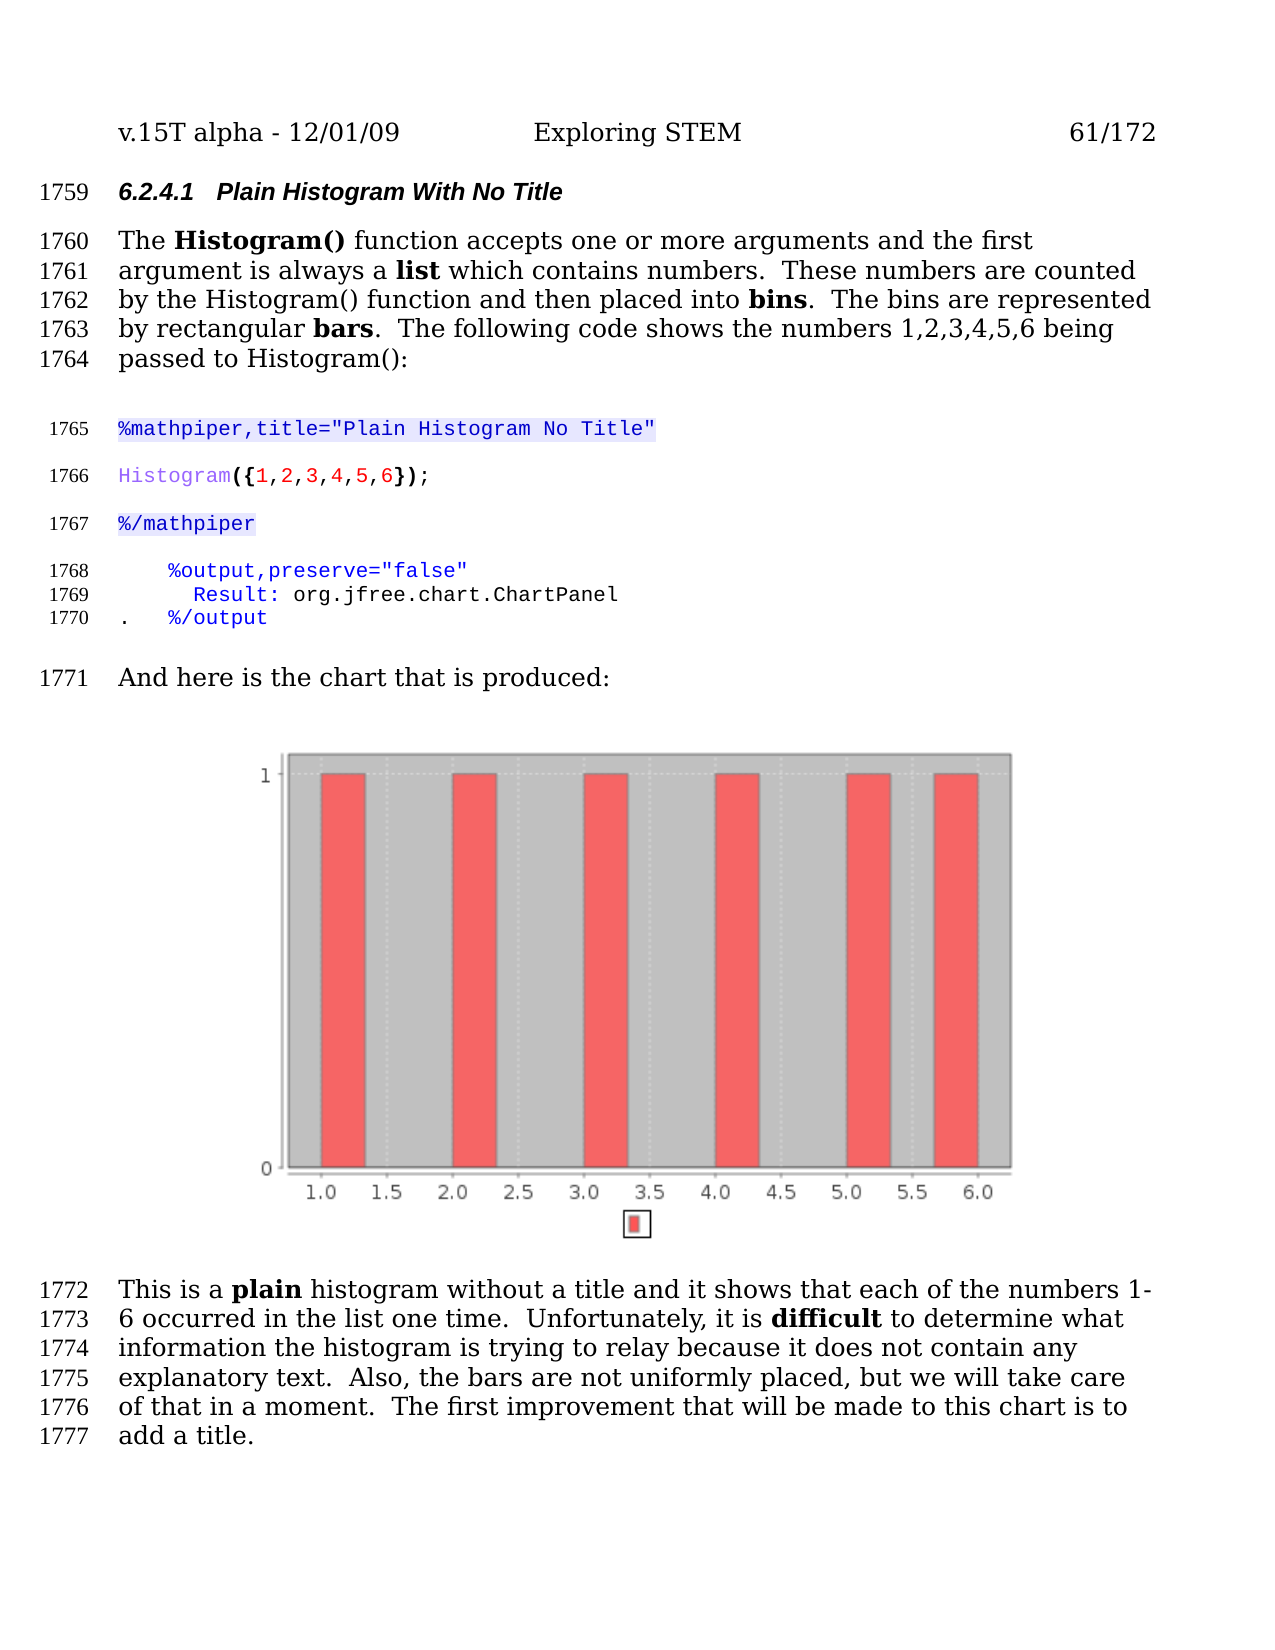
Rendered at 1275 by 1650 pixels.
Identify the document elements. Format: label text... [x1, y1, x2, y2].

text %output,preserve="false" [118, 560, 1157, 584]
picture [245, 743, 1030, 1240]
text The Histogram() function accepts one or more arguments and the first argument is always a list which contains numbers. These numbers are counted by the Histogram() function and then placed into bins. The bins are represented by rectangular bars. The following code shows the numbers 1,2,3,4,5,6 being passed to Histogram(): [118, 226, 1157, 373]
text %/mathpiper [118, 513, 1157, 536]
text . %/output [118, 607, 1157, 631]
text And here is the chart that is produced: [118, 664, 1157, 693]
subtitle Plain Histogram With No Title [118, 177, 1157, 205]
text Result: org.jfree.chart.ChartPanel [118, 584, 1157, 607]
text This is a plain histogram without a title and it shows that each of the numbers 1-6 occurred in the list one time. Unfortunately, it is difficult to determine what information the histogram is trying to relay because it does not contain any explanatory text. Also, the bars are not uniformly placed, but we will take care of that in a moment. The first improvement that will be made to this chart is to add a title. [118, 1275, 1157, 1450]
text %mathpiper,title="Plain Histogram No Title" [118, 418, 1157, 442]
text Histogram({1,2,3,4,5,6}); [118, 466, 1157, 489]
